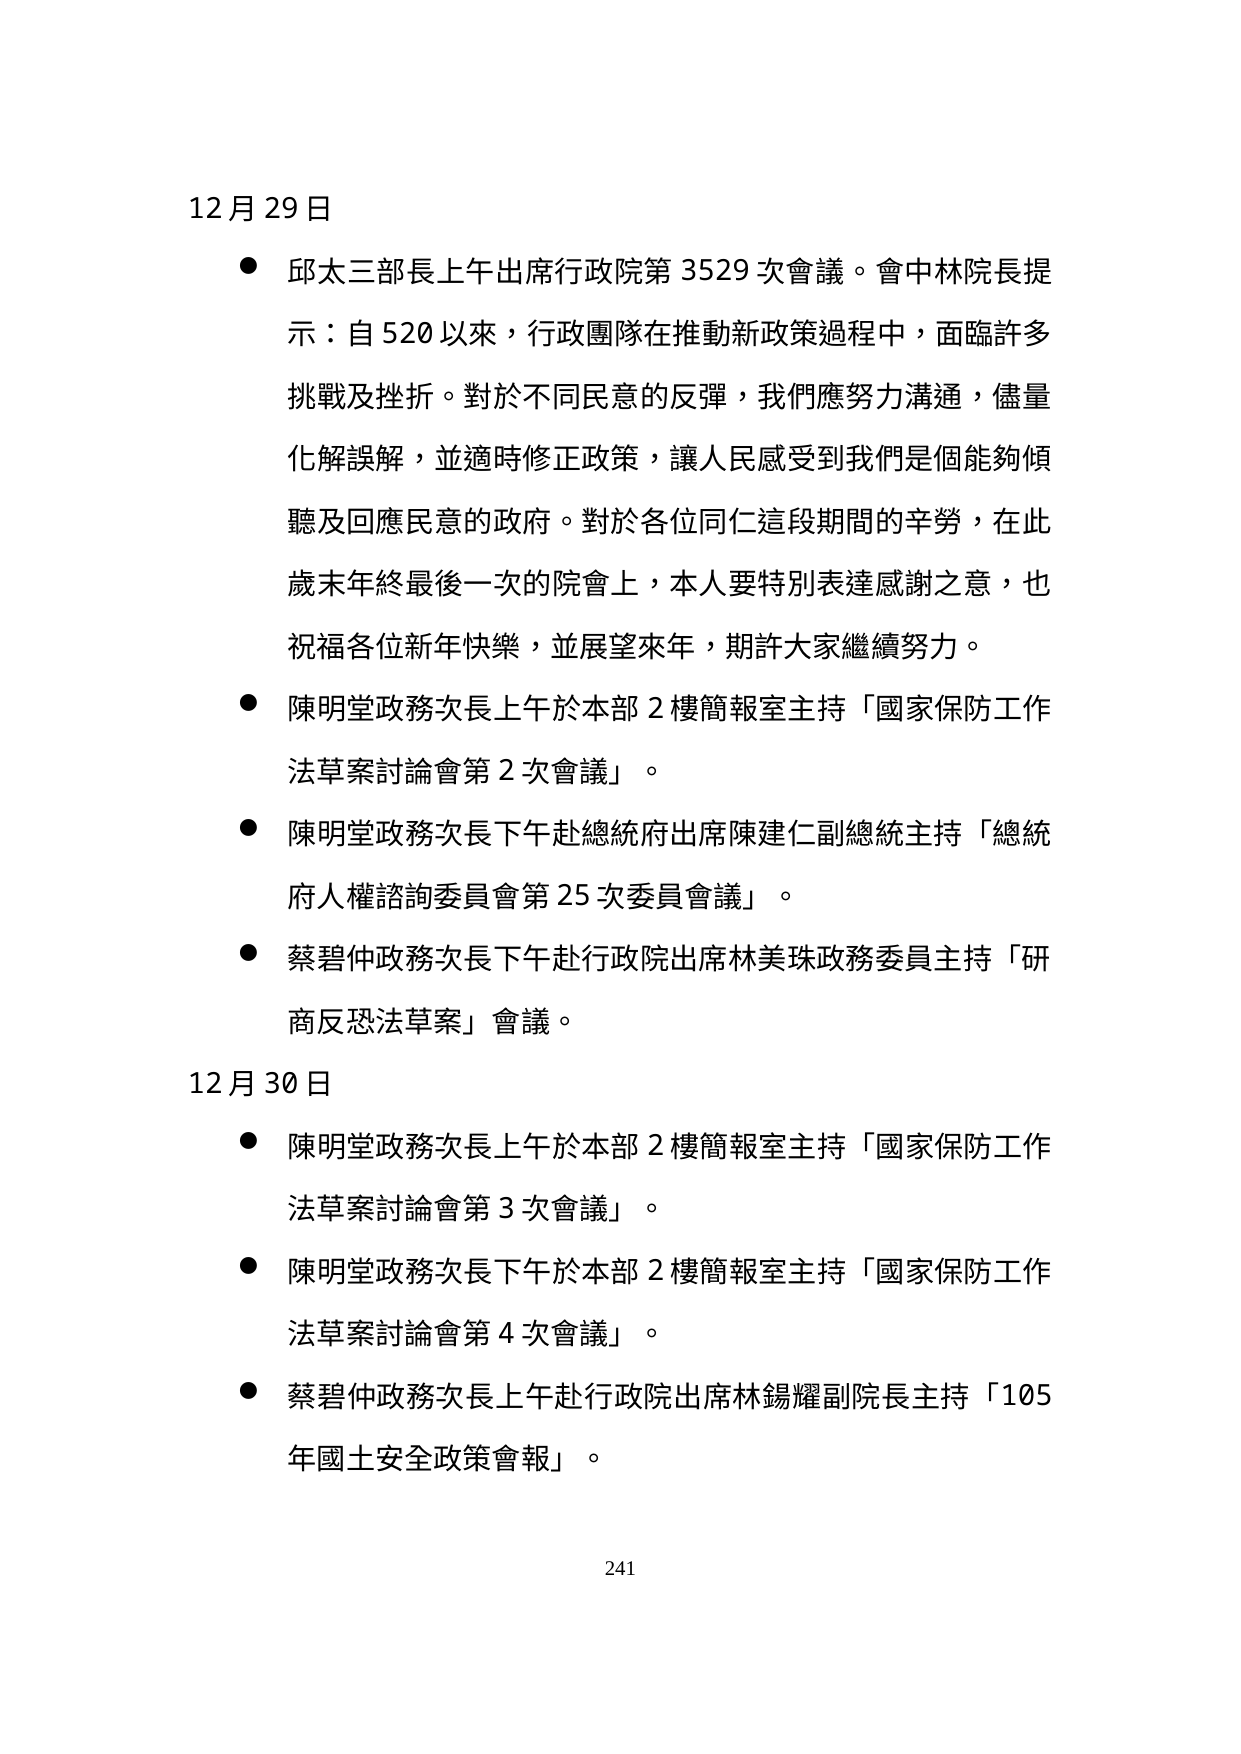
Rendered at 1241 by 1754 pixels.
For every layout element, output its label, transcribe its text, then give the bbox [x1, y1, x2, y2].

list 陳明堂政務次長上午於本部2樓簡報室主持「國家保防工作法草案討論會第3次會議」。 [237, 1103, 1053, 1228]
text 12月30日 [187, 1040, 1053, 1103]
list 陳明堂政務次長下午於本部2樓簡報室主持「國家保防工作法草案討論會第4次會議」。 [237, 1228, 1053, 1353]
list 蔡碧仲政務次長下午赴行政院出席林美珠政務委員主持「研商反恐法草案」會議。 [237, 915, 1053, 1040]
list 蔡碧仲政務次長上午赴行政院出席林鍚耀副院長主持「105年國土安全政策會報」。 [237, 1353, 1053, 1478]
list 陳明堂政務次長下午赴總統府出席陳建仁副總統主持「總統府人權諮詢委員會第25次委員會議」。 [237, 790, 1053, 915]
list 邱太三部長上午出席行政院第3529次會議。會中林院長提示：自520以來，行政團隊在推動新政策過程中，面臨許多挑戰及挫折。對於不同民意的反彈，我們應努力溝通，儘量化解誤解，並適時修正政策，讓人民感受到我們是個能夠傾聽及回應民意的政府。對於各位同仁這段期間的辛勞，在此歲末年終最後一次的院會上，本人要特別表達感謝之意，也祝福各位新年快樂，並展望來年，期許大家繼續努力。 [237, 228, 1053, 665]
list 陳明堂政務次長上午於本部2樓簡報室主持「國家保防工作法草案討論會第2次會議」。 [237, 665, 1053, 790]
text 12月29日 [187, 165, 1053, 228]
